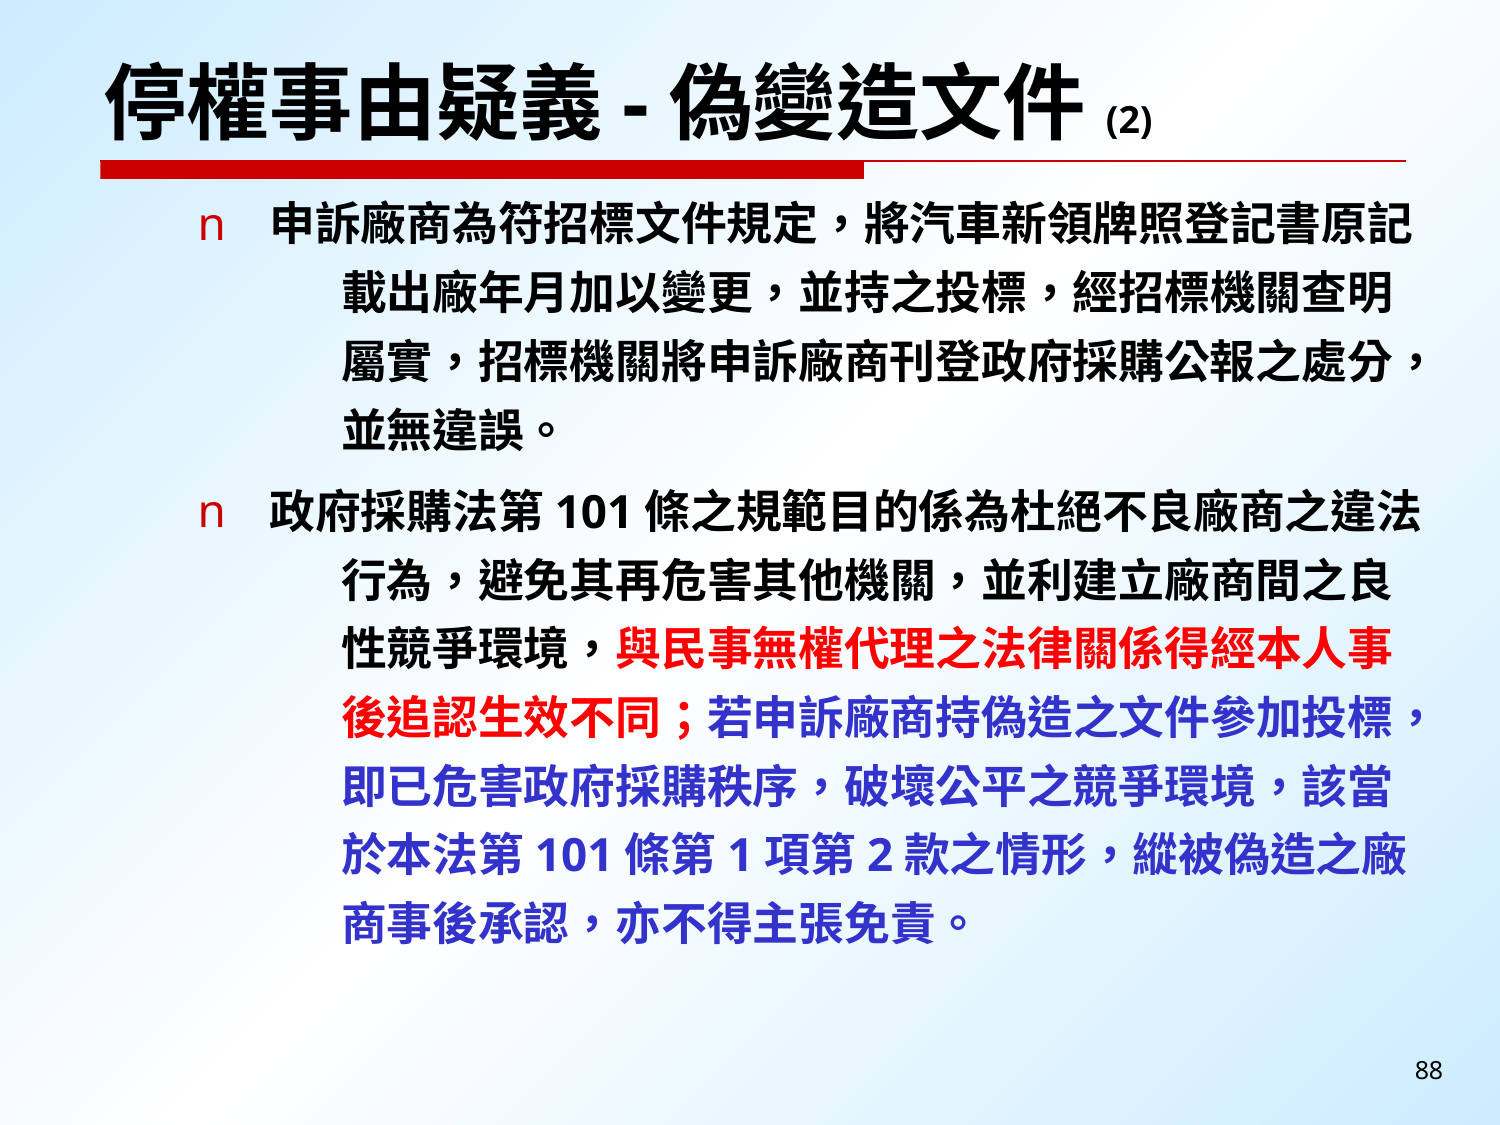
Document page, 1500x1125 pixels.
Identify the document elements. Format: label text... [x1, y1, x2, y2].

title 停權事由疑義-偽變造文件(2) [88, 31, 1402, 158]
list 申訴廠商為符招標文件規定，將汽車新領牌照登記書原記載出廠年月加以變更，並持之投標，經招標機關查明屬實，招標機關將申訴廠商刊登政府採購公報之處分，並無違誤。 政府採購法第101條之規範目的係為杜絕不良廠商之違法行為，避免其再危害其他機關，並利建立廠商間之良性競爭環境，與民事無權代理之法律關係得經本人事後追認生效不同；若申訴廠商持偽造之文件參加投標，即已危害政府採購秩序，破壞公平之競爭環境，該當於本法第101條第1項第2款之情形，縱被偽造之廠商事後承認，亦不得主張免責。 [28, 173, 1445, 1106]
